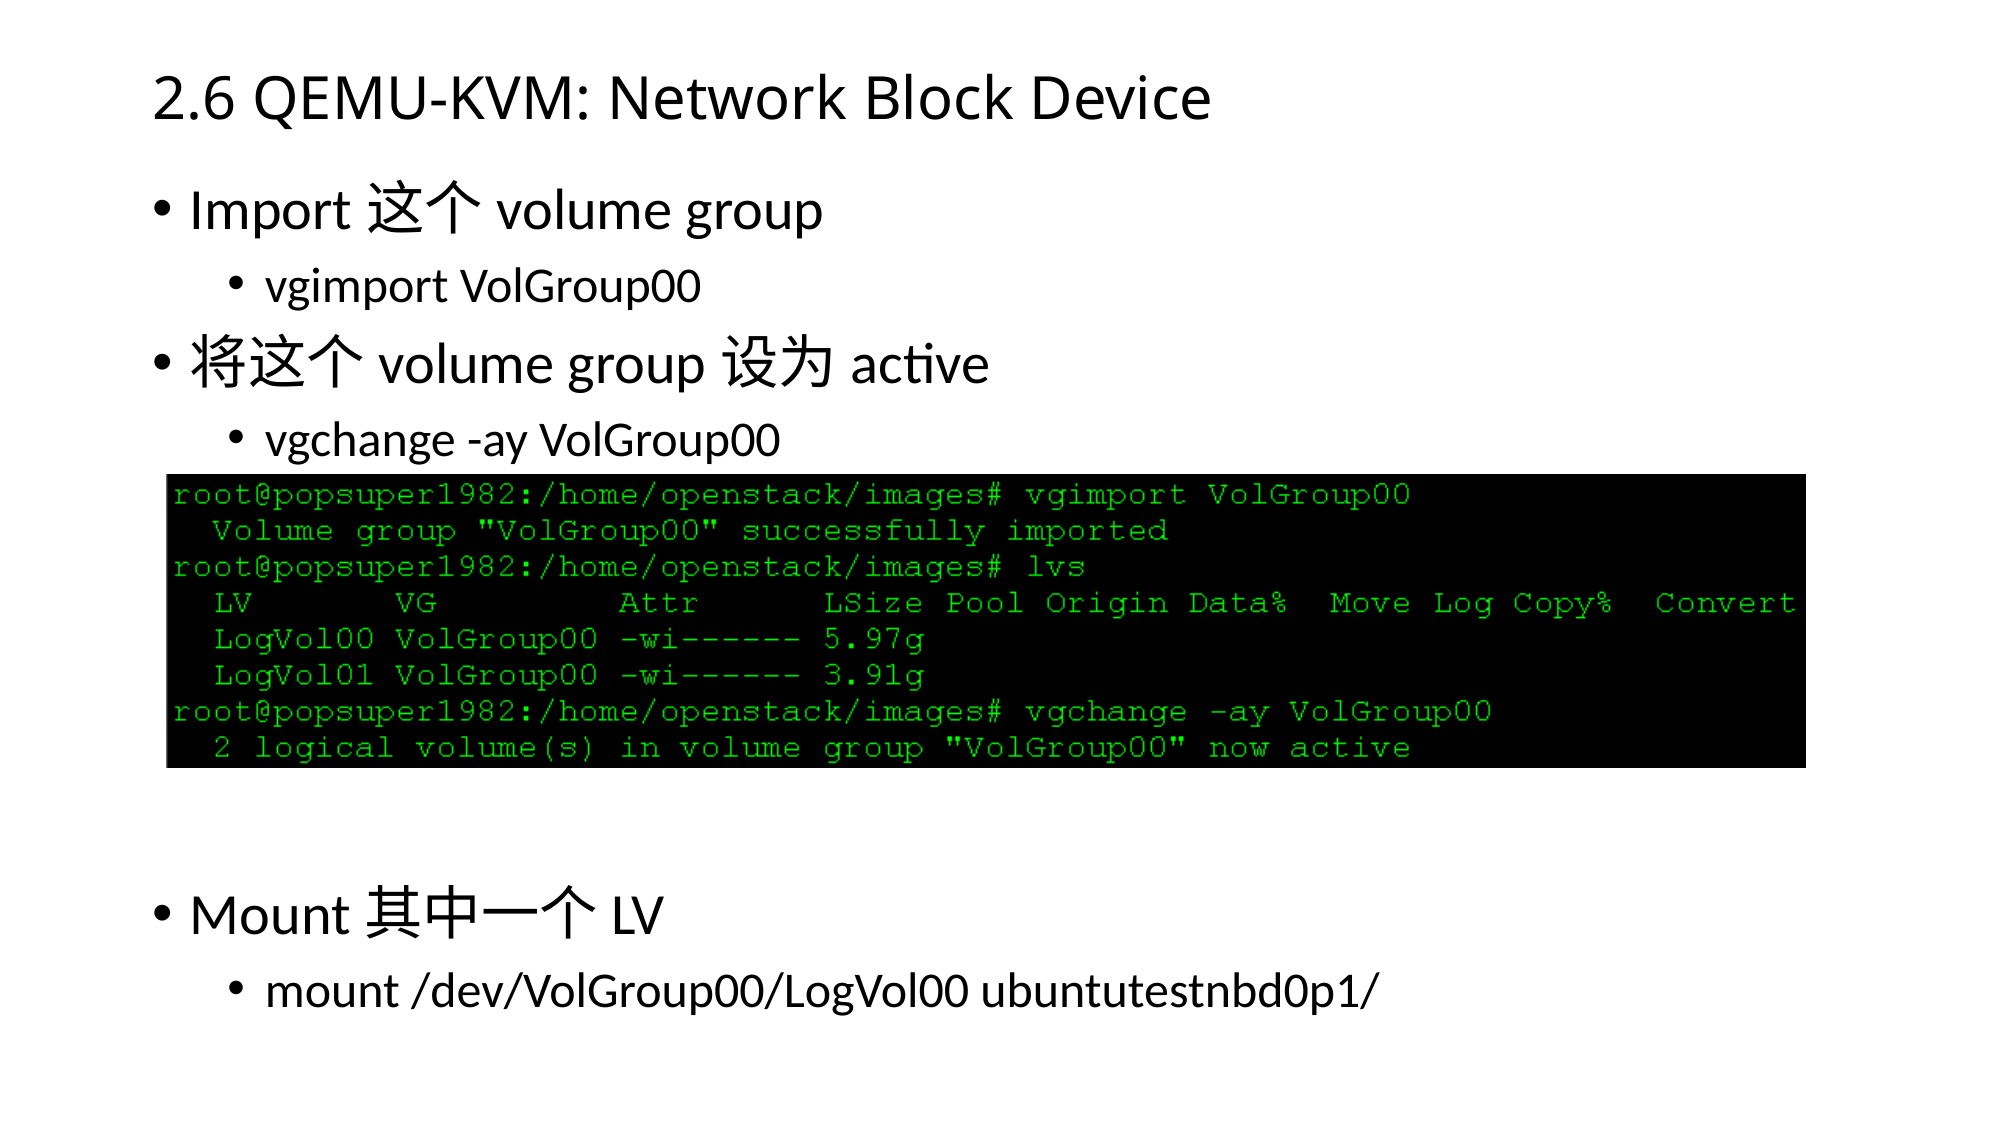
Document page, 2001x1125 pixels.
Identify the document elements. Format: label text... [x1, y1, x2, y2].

picture [166, 474, 1806, 768]
title 2.6 QEMU-KVM: Network Block Device [137, 59, 1863, 140]
list Import这个volume group vgimport VolGroup00 将这个volume group设为active vgchange -ay VolGroup00 Mount其中一个LV mount /dev/VolGroup00/LogVol00 ubuntutestnbd0p1/ [137, 171, 1863, 1014]
